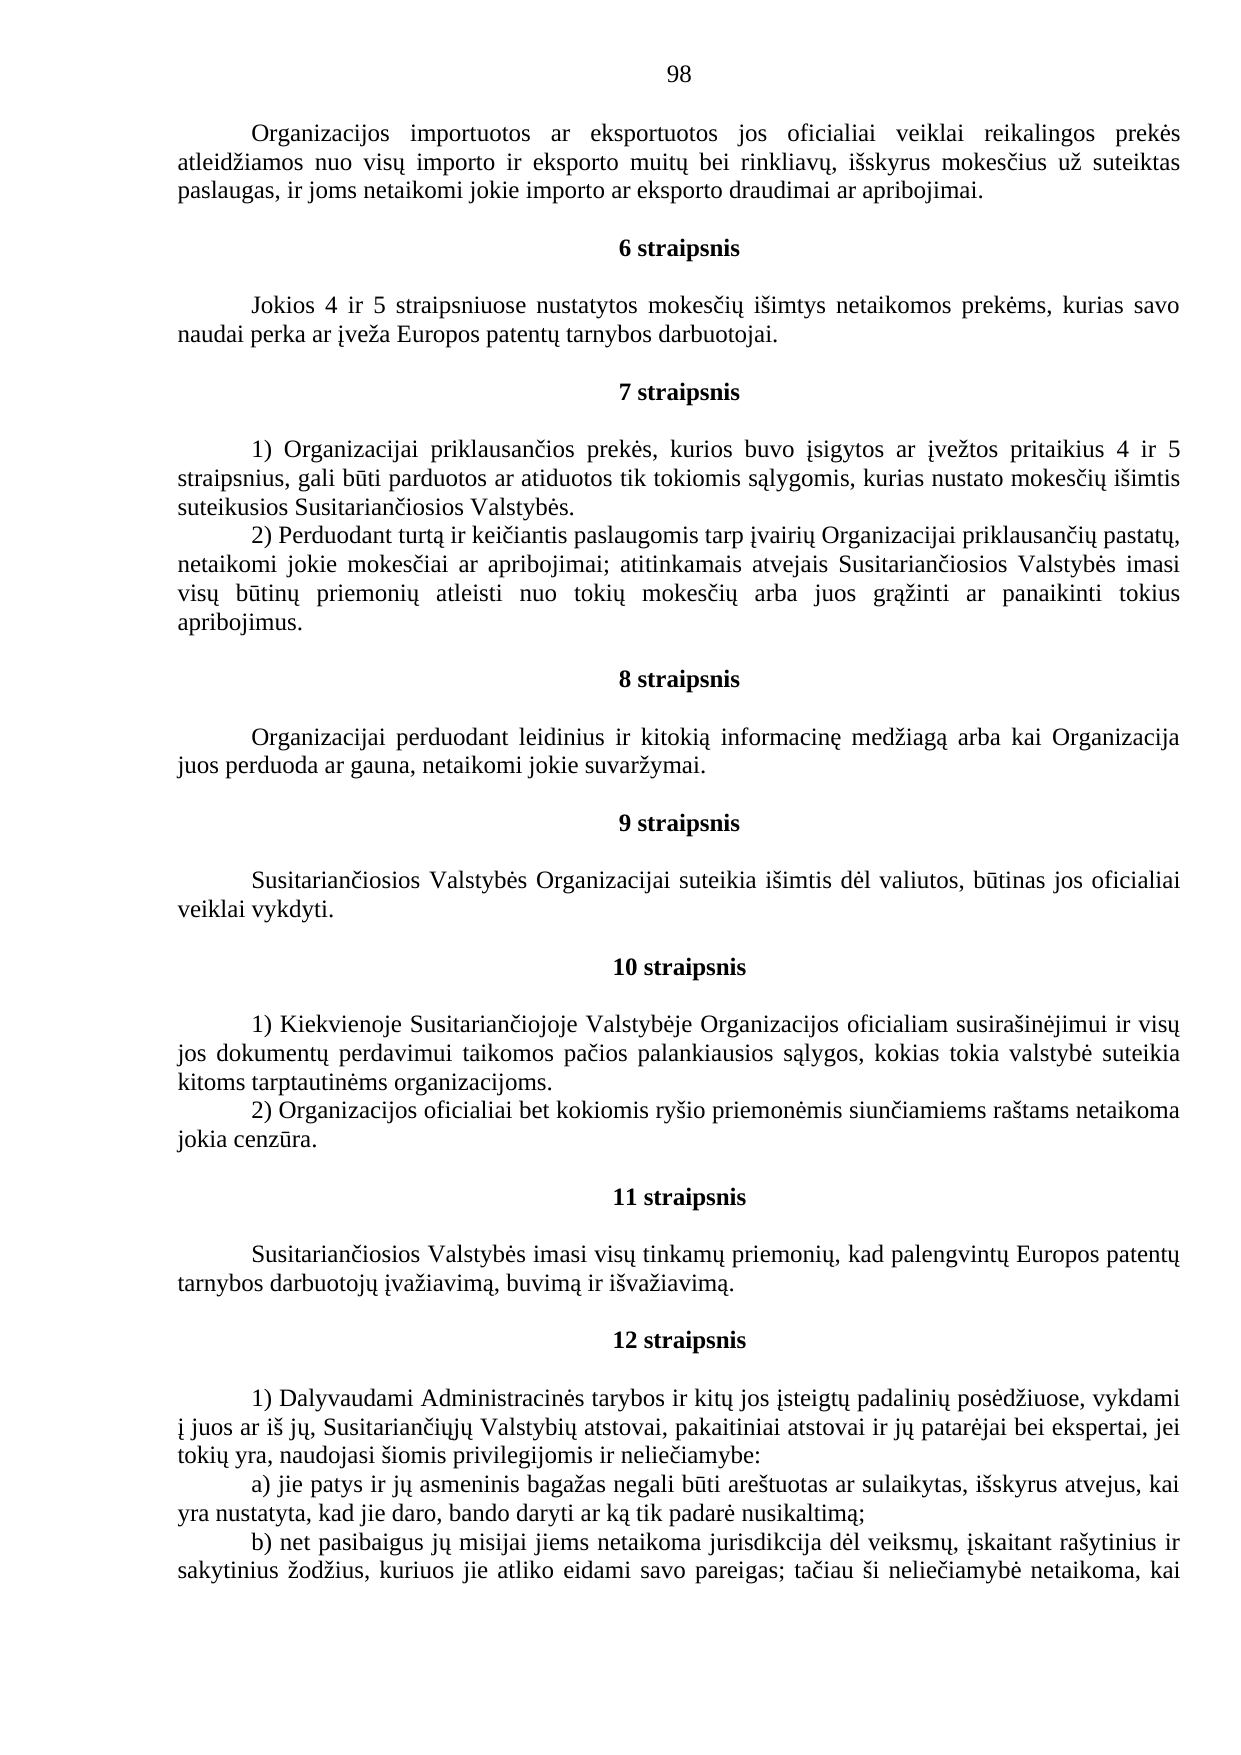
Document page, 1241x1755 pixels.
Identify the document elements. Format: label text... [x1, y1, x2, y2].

text 8 straipsnis [177, 664, 1181, 693]
text 2) Organizacijos oficialiai bet kokiomis ryšio priemonėmis siunčiamiems raštams netaikoma jokia cenzūra. [177, 1096, 1181, 1153]
text 6 straipsnis [177, 233, 1181, 262]
text Susitariančiosios Valstybės imasi visų tinkamų priemonių, kad palengvintų Europos patentų tarnybos darbuotojų įvažiavimą, buvimą ir išvažiavimą. [177, 1239, 1181, 1297]
text 1) Kiekvienoje Susitariančiojoje Valstybėje Organizacijos oficialiam susirašinėjimui ir visų jos dokumentų perdavimui taikomos pačios palankiausios sąlygos, kokias tokia valstybė suteikia kitoms tarptautinėms organizacijoms. [177, 1009, 1181, 1096]
text b) net pasibaigus jų misijai jiems netaikoma jurisdikcija dėl veiksmų, įskaitant rašytinius ir sakytinius žodžius, kuriuos jie atliko eidami savo pareigas; tačiau ši neliečiamybė netaikoma, kai [177, 1527, 1181, 1584]
text Organizacijos importuotos ar eksportuotos jos oficialiai veiklai reikalingos prekės atleidžiamos nuo visų importo ir eksporto muitų bei rinkliavų, išskyrus mokesčius už suteiktas paslaugas, ir joms netaikomi jokie importo ar eksporto draudimai ar apribojimai. [177, 118, 1181, 204]
text 1) Dalyvaudami Administracinės tarybos ir kitų jos įsteigtų padalinių posėdžiuose, vykdami į juos ar iš jų, Susitariančiųjų Valstybių atstovai, pakaitiniai atstovai ir jų patarėjai bei ekspertai, jei tokių yra, naudojasi šiomis privilegijomis ir neliečiamybe: [177, 1383, 1181, 1469]
text Organizacijai perduodant leidinius ir kitokią informacinę medžiagą arba kai Organizacija juos perduoda ar gauna, netaikomi jokie suvaržymai. [177, 722, 1181, 779]
text 12 straipsnis [177, 1326, 1181, 1354]
text 2) Perduodant turtą ir keičiantis paslaugomis tarp įvairių Organizacijai priklausančių pastatų, netaikomi jokie mokesčiai ar apribojimai; atitinkamais atvejais Susitariančiosios Valstybės imasi visų būtinų priemonių atleisti nuo tokių mokesčių arba juos grąžinti ar panaikinti tokius apribojimus. [177, 521, 1181, 636]
text 1) Organizacijai priklausančios prekės, kurios buvo įsigytos ar įvežtos pritaikius 4 ir 5 straipsnius, gali būti parduotos ar atiduotos tik tokiomis sąlygomis, kurias nustato mokesčių išimtis suteikusios Susitariančiosios Valstybės. [177, 434, 1181, 521]
text Susitariančiosios Valstybės Organizacijai suteikia išimtis dėl valiutos, būtinas jos oficialiai veiklai vykdyti. [177, 866, 1181, 923]
text 9 straipsnis [177, 808, 1181, 837]
text 7 straipsnis [177, 377, 1181, 406]
text a) jie patys ir jų asmeninis bagažas negali būti areštuotas ar sulaikytas, išskyrus atvejus, kai yra nustatyta, kad jie daro, bando daryti ar ką tik padarė nusikaltimą; [177, 1469, 1181, 1527]
text Jokios 4 ir 5 straipsniuose nustatytos mokesčių išimtys netaikomos prekėms, kurias savo naudai perka ar įveža Europos patentų tarnybos darbuotojai. [177, 291, 1181, 348]
text 11 straipsnis [177, 1182, 1181, 1211]
text 10 straipsnis [177, 952, 1181, 981]
